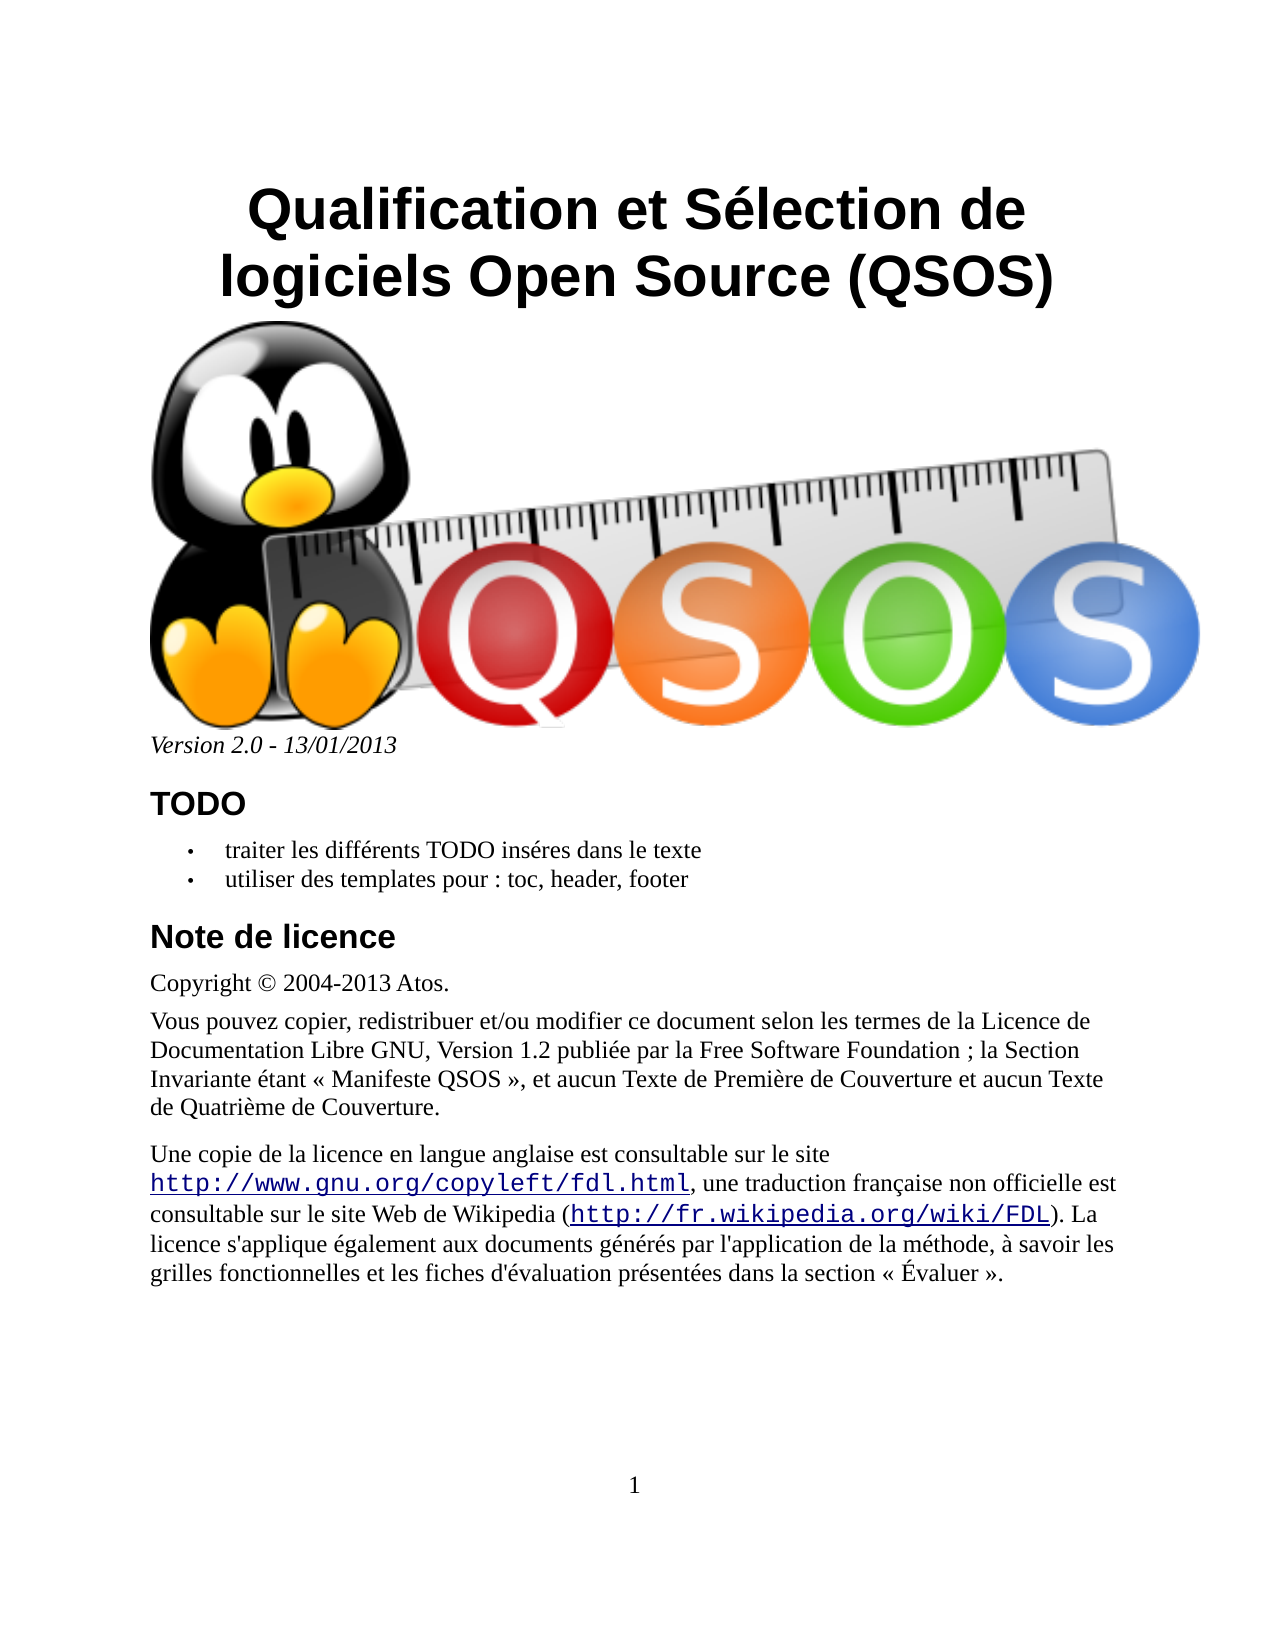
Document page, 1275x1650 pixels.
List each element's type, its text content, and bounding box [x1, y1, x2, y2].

title Qualification et Sélection de logiciels Open Source (QSOS) [150, 175, 1125, 309]
list traiter les différents TODO inséres dans le texte [187, 835, 1125, 864]
picture [150, 321, 1200, 730]
list utiliser des templates pour : toc, header, footer [187, 864, 1125, 892]
text Une copie de la licence en langue anglaise est consultable sur le site http://www.gnu.org/copyleft/fdl.html, une traduction française non officielle est consultable sur le site Web de Wikipedia (http://fr.wikipedia.org/wiki/FDL). La licence s'applique également aux documents générés par l'application de la méthode, à savoir les grilles fonctionnelles et les fiches d'évaluation présentées dans la section « Évaluer ». [150, 1139, 1125, 1287]
subtitle TODO [150, 784, 1125, 822]
text Version 2.0 - 13/01/2013 [150, 730, 1125, 759]
text Copyright © 2004-2013 Atos. [150, 968, 1125, 997]
text Vous pouvez copier, redistribuer et/ou modifier ce document selon les termes de la Licence de Documentation Libre GNU, Version 1.2 publiée par la Free Software Foundation ; la Section Invariante étant « Manifeste QSOS », et aucun Texte de Première de Couverture et aucun Texte de Quatrième de Couverture. [150, 1006, 1125, 1121]
subtitle Note de licence [150, 917, 1125, 956]
